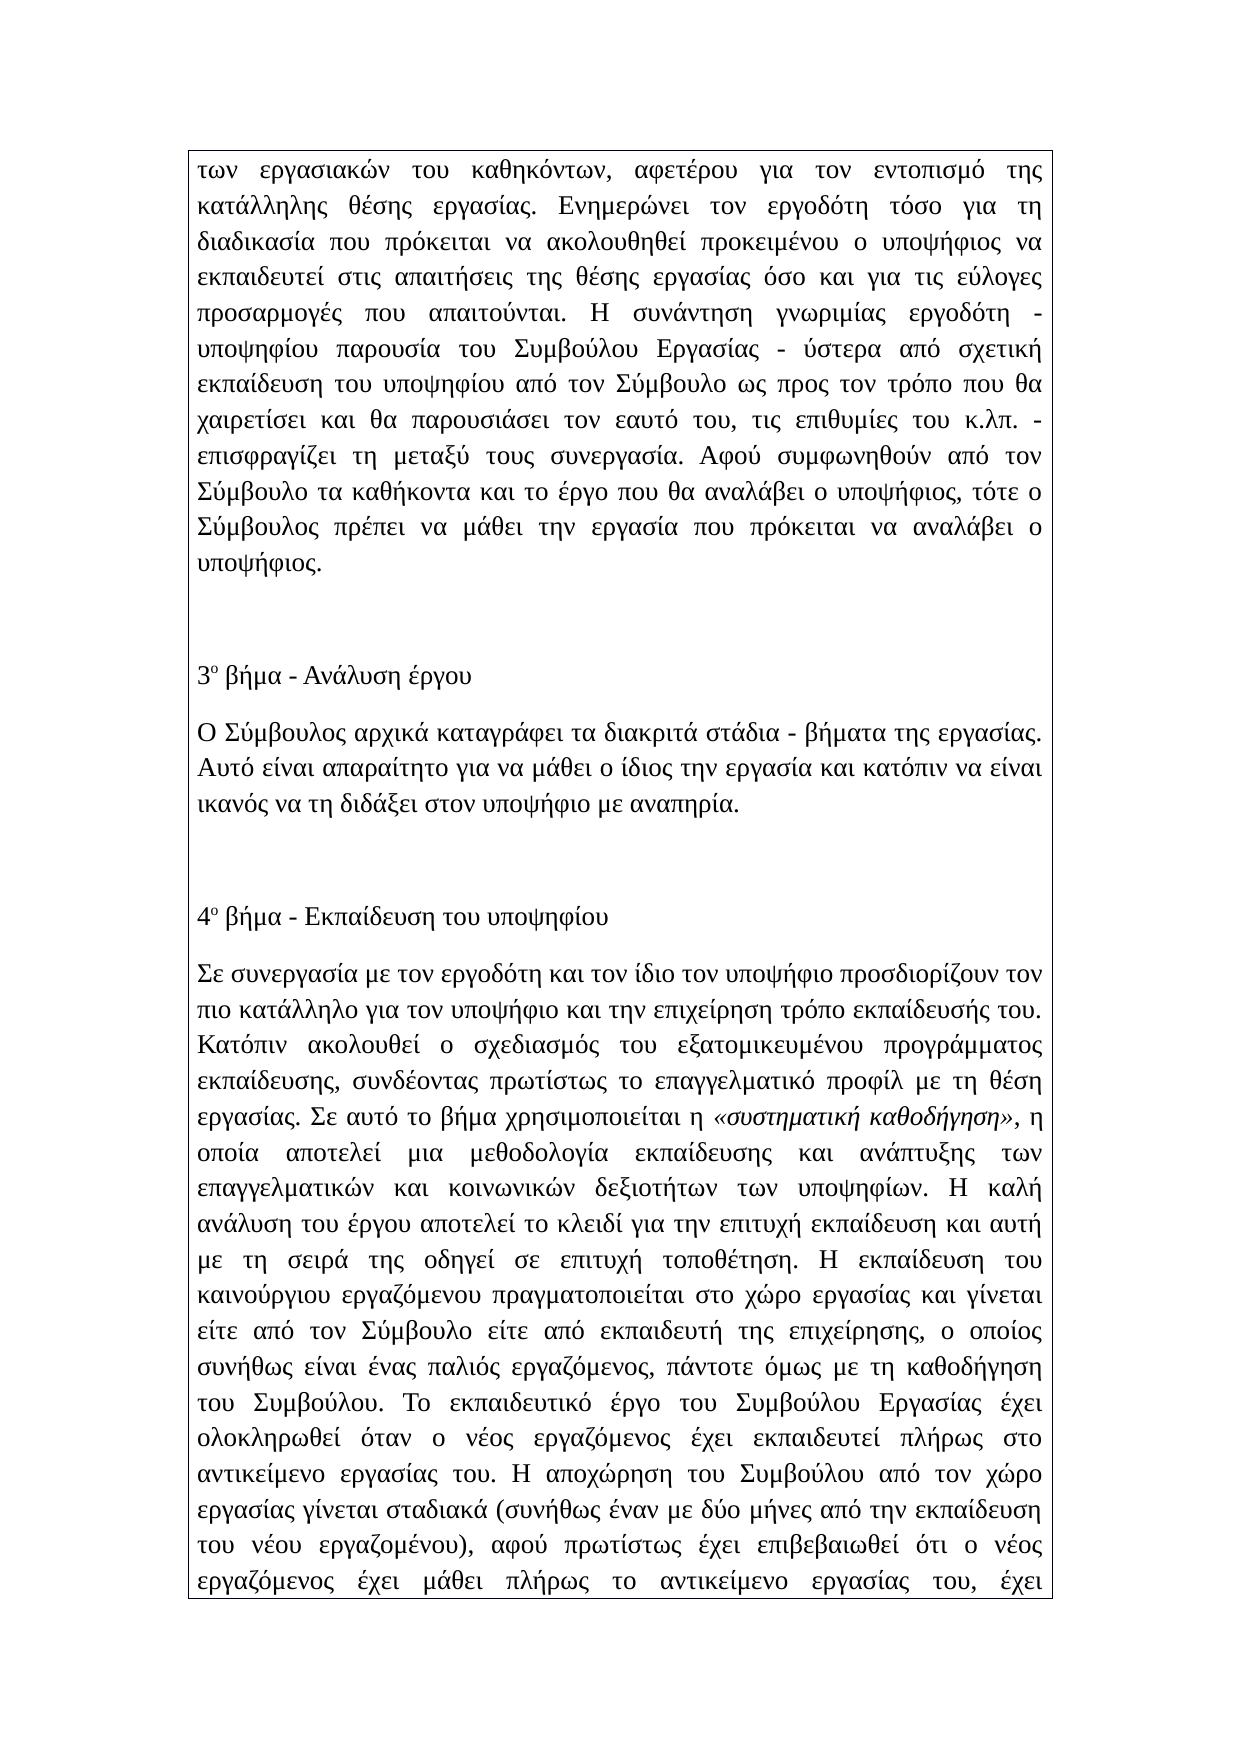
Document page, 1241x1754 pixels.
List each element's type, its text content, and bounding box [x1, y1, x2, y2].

text των εργασιακών του καθηκόντων, αφετέρου για τον εντοπισμό της κατάλληλης θέσης εργασίας. Ενημερώνει τον εργοδότη τόσο για τη διαδικασία που πρόκειται να ακολουθηθεί προκειμένου ο υποψήφιος να εκπαιδευτεί στις απαιτήσεις της θέσης εργασίας όσο και για τις εύλογες προσαρμογές που απαιτούνται. Η συνάντηση γνωριμίας εργοδότη - υποψηφίου παρουσία του Συμβούλου Εργασίας - ύστερα από σχετική εκπαίδευση του υποψηφίου από τον Σύμβουλο ως προς τον τρόπο που θα χαιρετίσει και θα παρουσιάσει τον εαυτό του, τις επιθυμίες του κ.λπ. - επισφραγίζει τη μεταξύ τους συνεργασία. Αφού συμφωνηθούν από τον Σύμβουλο τα καθήκοντα και το έργο που θα αναλάβει ο υποψήφιος, τότε ο Σύμβουλος πρέπει να μάθει την εργασία που πρόκειται να αναλάβει ο υποψήφιος. [189, 151, 1052, 577]
text Ο Σύμβουλος αρχικά καταγράφει τα διακριτά στάδια - βήματα της εργασίας. Αυτό είναι απαραίτητο για να μάθει ο ίδιος την εργασία και κατόπιν να είναι ικανός να τη διδάξει στον υποψήφιο με αναπηρία. [189, 713, 1052, 818]
text 4ο βήμα - Εκπαίδευση του υποψηφίου [189, 897, 1052, 932]
text Σε συνεργασία με τον εργοδότη και τον ίδιο τον υποψήφιο προσδιορίζουν τον πιο κατάλληλο για τον υποψήφιο και την επιχείρηση τρόπο εκπαίδευσής του. Κατόπιν ακολουθεί ο σχεδιασμός του εξατομικευμένου προγράμματος εκπαίδευσης, συνδέοντας πρωτίστως το επαγγελματικό προφίλ με τη θέση εργασίας. Σε αυτό το βήμα χρησιμοποιείται η «συστηματική καθοδήγηση», η οποία αποτελεί μια μεθοδολογία εκπαίδευσης και ανάπτυξης των επαγγελματικών και κοινωνικών δεξιοτήτων των υποψηφίων. Η καλή ανάλυση του έργου αποτελεί το κλειδί για την επιτυχή εκπαίδευση και αυτή με τη σειρά της οδηγεί σε επιτυχή τοποθέτηση. Η εκπαίδευση του καινούργιου εργαζόμενου πραγματοποιείται στο χώρο εργασίας και γίνεται είτε από τον Σύμβουλο είτε από εκπαιδευτή της επιχείρησης, ο οποίος συνήθως είναι ένας παλιός εργαζόμενος, πάντοτε όμως με τη καθοδήγηση του Συμβούλου. Το εκπαιδευτικό έργο του Συμβούλου Εργασίας έχει ολοκληρωθεί όταν ο νέος εργαζόμενος έχει εκπαιδευτεί πλήρως στο αντικείμενο εργασίας του. Η αποχώρηση του Συμβούλου από τον χώρο εργασίας γίνεται σταδιακά (συνήθως έναν με δύο μήνες από την εκπαίδευση του νέου εργαζομένου), αφού πρωτίστως έχει επιβεβαιωθεί ότι ο νέος εργαζόμενος έχει μάθει πλήρως το αντικείμενο εργασίας του, έχει [189, 954, 1052, 1598]
text 3ο βήμα - Ανάλυση έργου [189, 656, 1052, 690]
